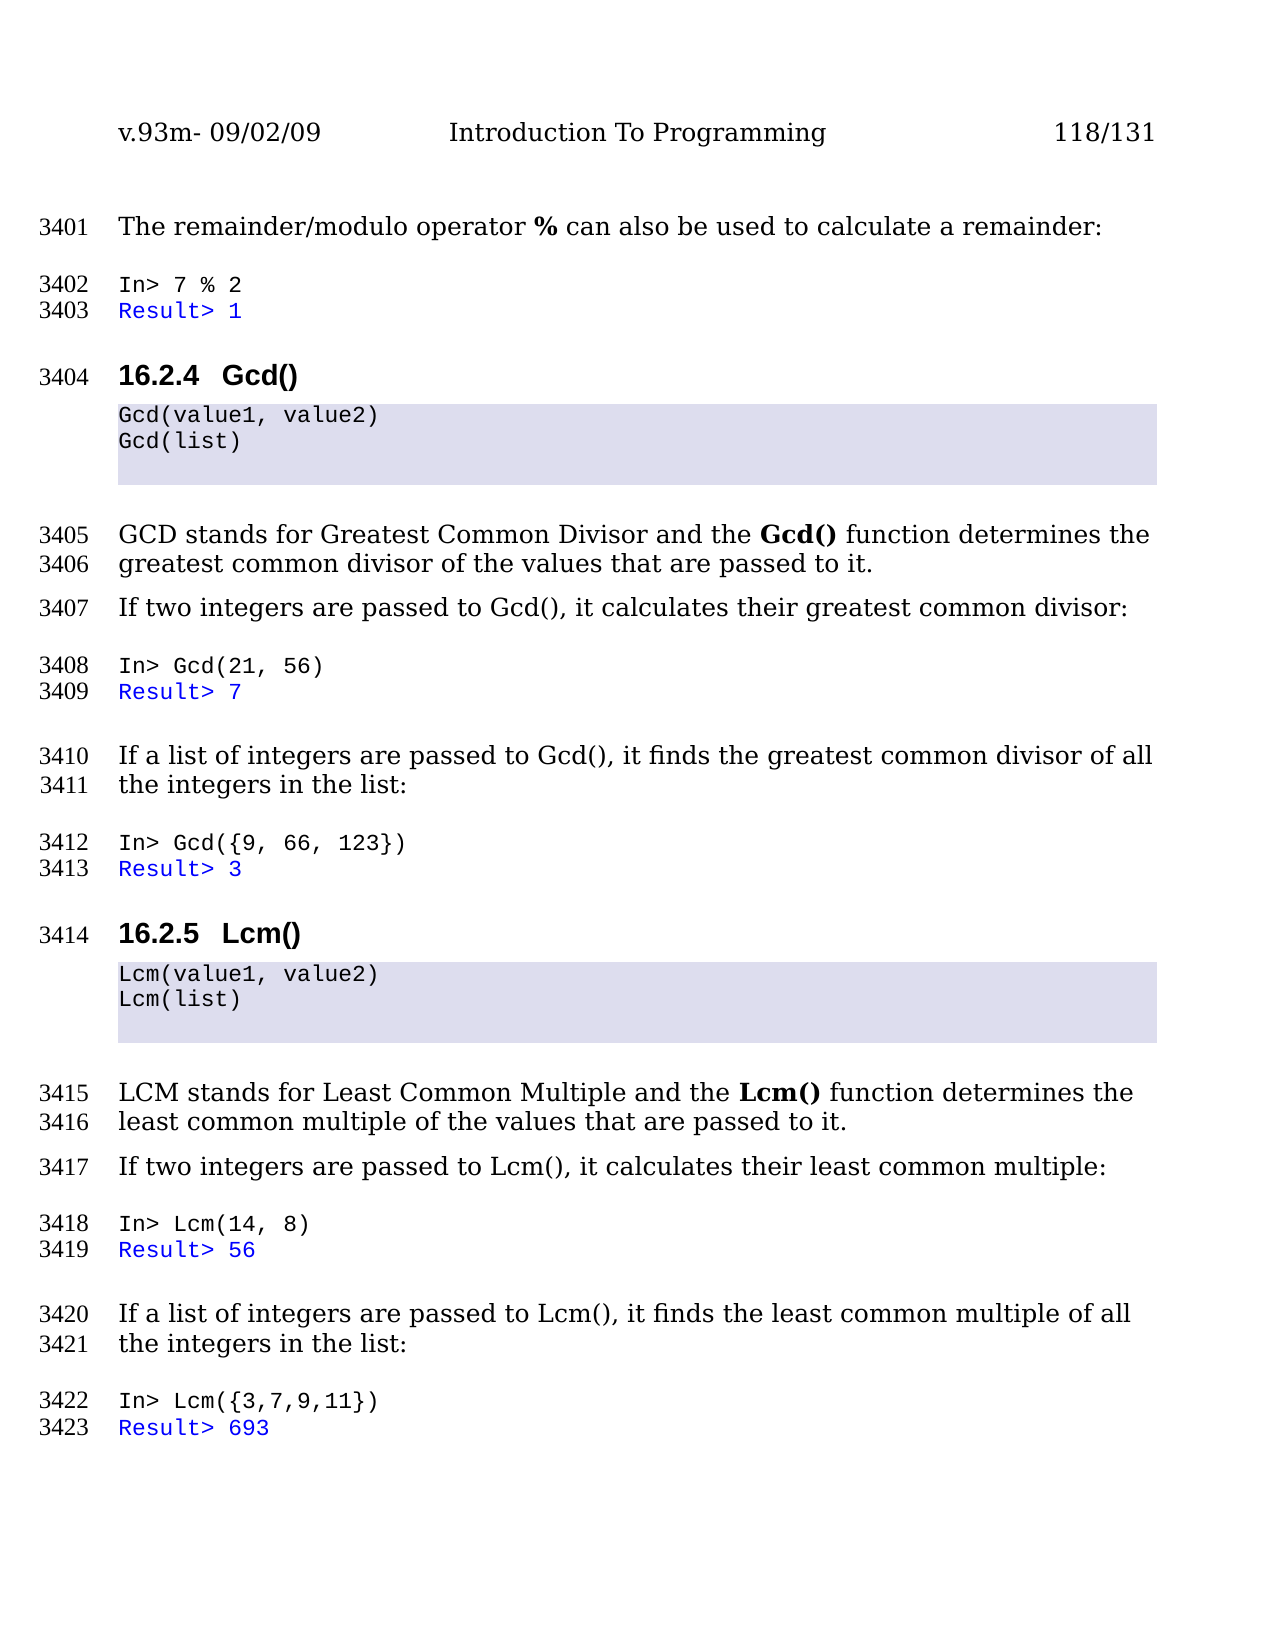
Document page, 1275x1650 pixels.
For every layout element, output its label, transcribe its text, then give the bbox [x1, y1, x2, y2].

text In> Gcd({9, 66, 123}) [118, 831, 1157, 857]
table_header Lcm(value1, value2) Lcm(list) [118, 962, 1157, 1043]
text LCM stands for Least Common Multiple and the Lcm() function determines the least common multiple of the values that are passed to it. [118, 1078, 1157, 1137]
subtitle Lcm() [118, 916, 1157, 950]
text Result> 3 [118, 857, 1157, 883]
text Result> 1 [118, 299, 1157, 325]
subtitle Gcd() [118, 358, 1157, 391]
table_header Gcd(value1, value2) Gcd(list) [118, 404, 1157, 485]
text The remainder/modulo operator % can also be used to calculate a remainder: [118, 212, 1157, 241]
text Result> 56 [118, 1239, 1157, 1265]
text In> 7 % 2 [118, 273, 1157, 299]
text If a list of integers are passed to Gcd(), it finds the greatest common divisor of all the integers in the list: [118, 741, 1157, 799]
text If two integers are passed to Gcd(), it calculates their greatest common divisor: [118, 593, 1157, 622]
text GCD stands for Greatest Common Divisor and the Gcd() function determines the greatest common divisor of the values that are passed to it. [118, 520, 1157, 578]
text In> Lcm({3,7,9,11}) [118, 1390, 1157, 1416]
text Result> 693 [118, 1416, 1157, 1442]
text Result> 7 [118, 680, 1157, 706]
text If a list of integers are passed to Lcm(), it finds the least common multiple of all the integers in the list: [118, 1299, 1157, 1358]
text In> Gcd(21, 56) [118, 654, 1157, 680]
text If two integers are passed to Lcm(), it calculates their least common multiple: [118, 1152, 1157, 1181]
text In> Lcm(14, 8) [118, 1213, 1157, 1239]
